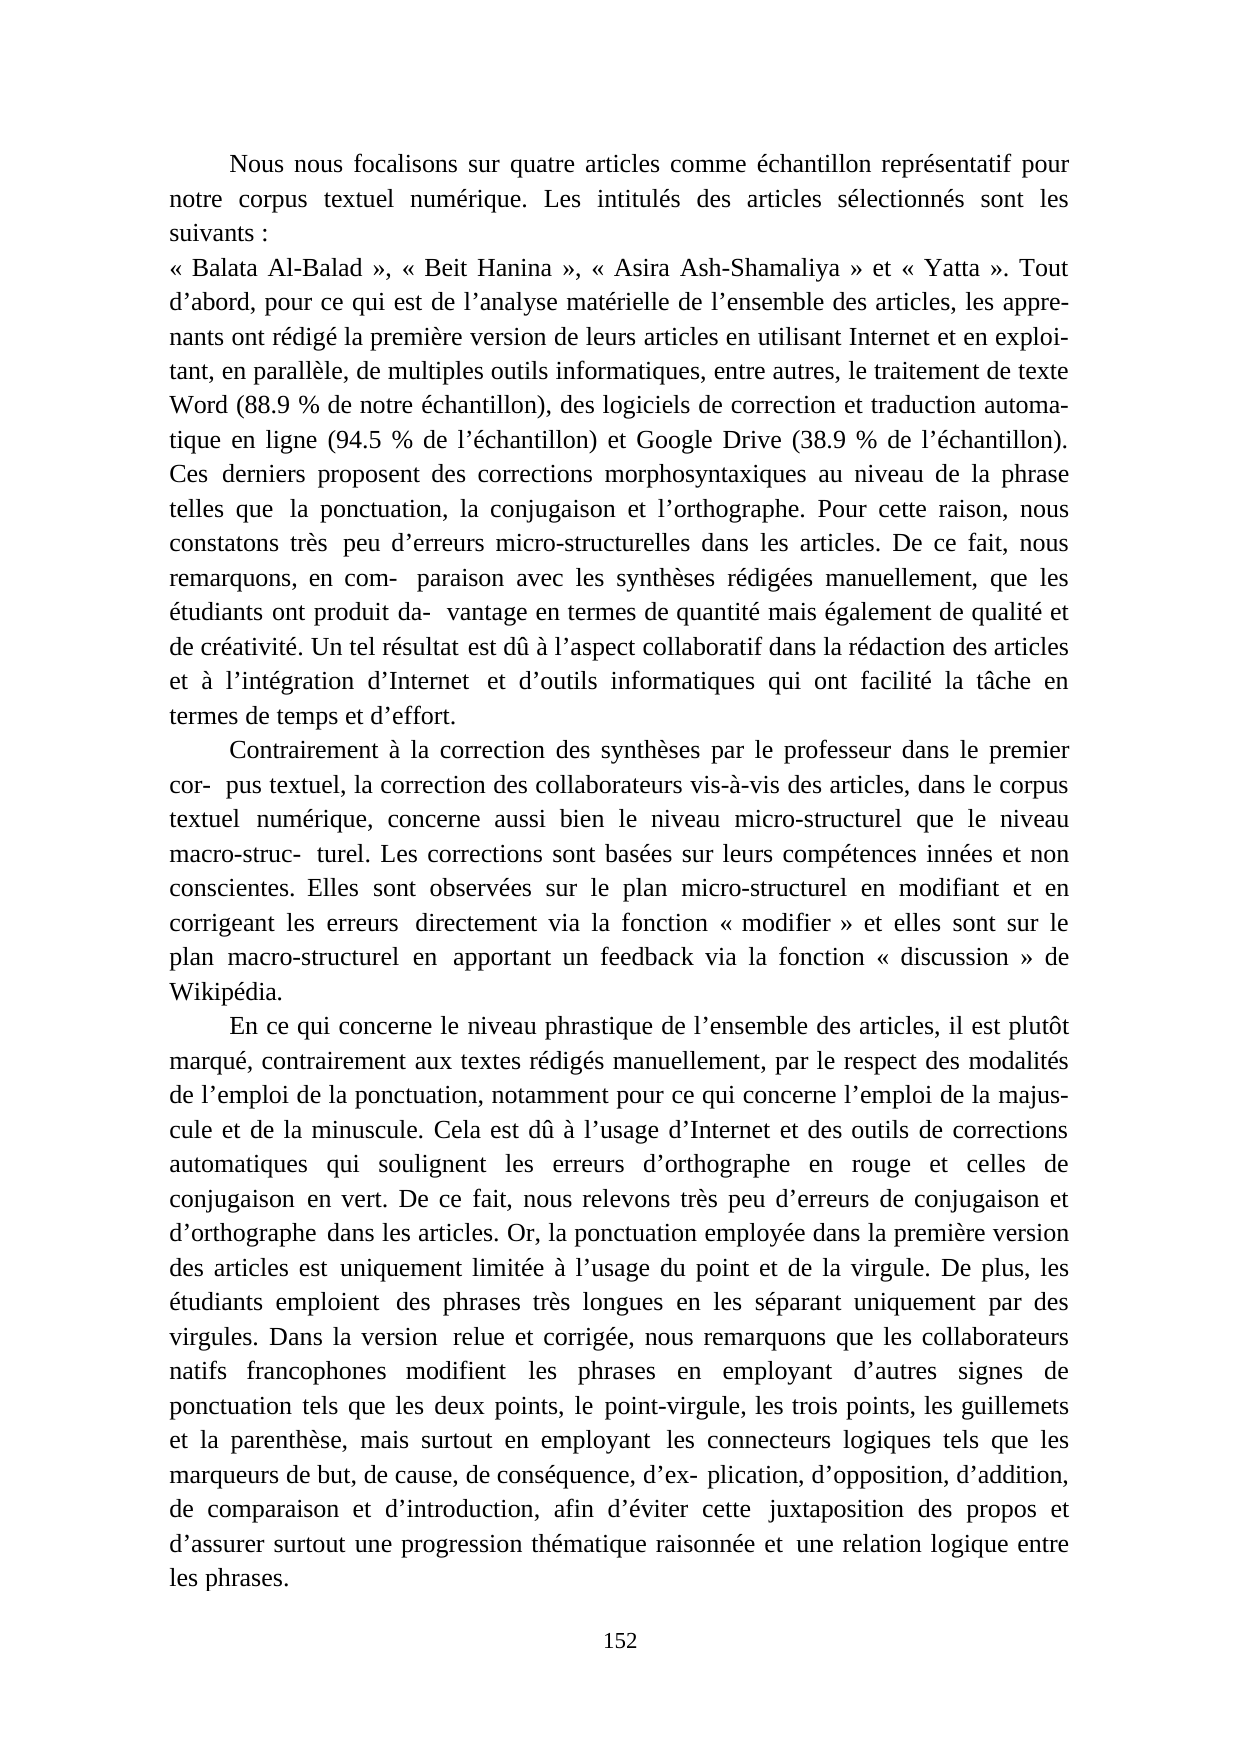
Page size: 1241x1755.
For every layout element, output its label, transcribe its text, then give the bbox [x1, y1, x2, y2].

text En ce qui concerne le niveau phrastique de l’ensemble des articles, il est plutôt marqué, contrairement aux textes rédigés manuellement, par le respect des modalités de l’emploi de la ponctuation, notamment pour ce qui concerne l’emploi de la majus- cule et de la minuscule. Cela est dû à l’usage d’Internet et des outils de corrections automatiques qui soulignent les erreurs d’orthographe en rouge et celles de conjugaison en vert. De ce fait, nous relevons très peu d’erreurs de conjugaison et d’orthographe dans les articles. Or, la ponctuation employée dans la première version des articles est uniquement limitée à l’usage du point et de la virgule. De plus, les étudiants emploient des phrases très longues en les séparant uniquement par des virgules. Dans la version relue et corrigée, nous remarquons que les collaborateurs natifs francophones modifient les phrases en employant d’autres signes de ponctuation tels que les deux points, le point-virgule, les trois points, les guillemets et la parenthèse, mais surtout en employant les connecteurs logiques tels que les marqueurs de but, de cause, de conséquence, d’ex- plication, d’opposition, d’addition, de comparaison et d’introduction, afin d’éviter cette juxtaposition des propos et d’assurer surtout une progression thématique raisonnée et une relation logique entre les phrases. [169, 1010, 1069, 1591]
text Nous nous focalisons sur quatre articles comme échantillon représentatif pour notre corpus textuel numérique. Les intitulés des articles sélectionnés sont les suivants : [169, 148, 1069, 247]
text 152 [603, 1628, 639, 1653]
text « Balata Al-Balad », « Beit Hanina », « Asira Ash-Shamaliya » et « Yatta ». Tout d’abord, pour ce qui est de l’analyse matérielle de l’ensemble des articles, les appre- nants ont rédigé la première version de leurs articles en utilisant Internet et en exploi- tant, en parallèle, de multiples outils informatiques, entre autres, le traitement de texte Word (88.9 % de notre échantillon), des logiciels de correction et traduction automa- tique en ligne (94.5 % de l’échantillon) et Google Drive (38.9 % de l’échantillon). Ces derniers proposent des corrections morphosyntaxiques au niveau de la phrase telles que la ponctuation, la conjugaison et l’orthographe. Pour cette raison, nous constatons très peu d’erreurs micro-structurelles dans les articles. De ce fait, nous remarquons, en com- paraison avec les synthèses rédigées manuellement, que les étudiants ont produit da- vantage en termes de quantité mais également de qualité et de créativité. Un tel résultat est dû à l’aspect collaboratif dans la rédaction des articles et à l’intégration d’Internet et d’outils informatiques qui ont facilité la tâche en termes de temps et d’effort. [169, 252, 1069, 730]
text Contrairement à la correction des synthèses par le professeur dans le premier cor- pus textuel, la correction des collaborateurs vis-à-vis des articles, dans le corpus textuel numérique, concerne aussi bien le niveau micro-structurel que le niveau macro-struc- turel. Les corrections sont basées sur leurs compétences innées et non conscientes. Elles sont observées sur le plan micro-structurel en modifiant et en corrigeant les erreurs directement via la fonction « modifier » et elles sont sur le plan macro-structurel en apportant un feedback via la fonction « discussion » de Wikipédia. [169, 734, 1069, 1006]
